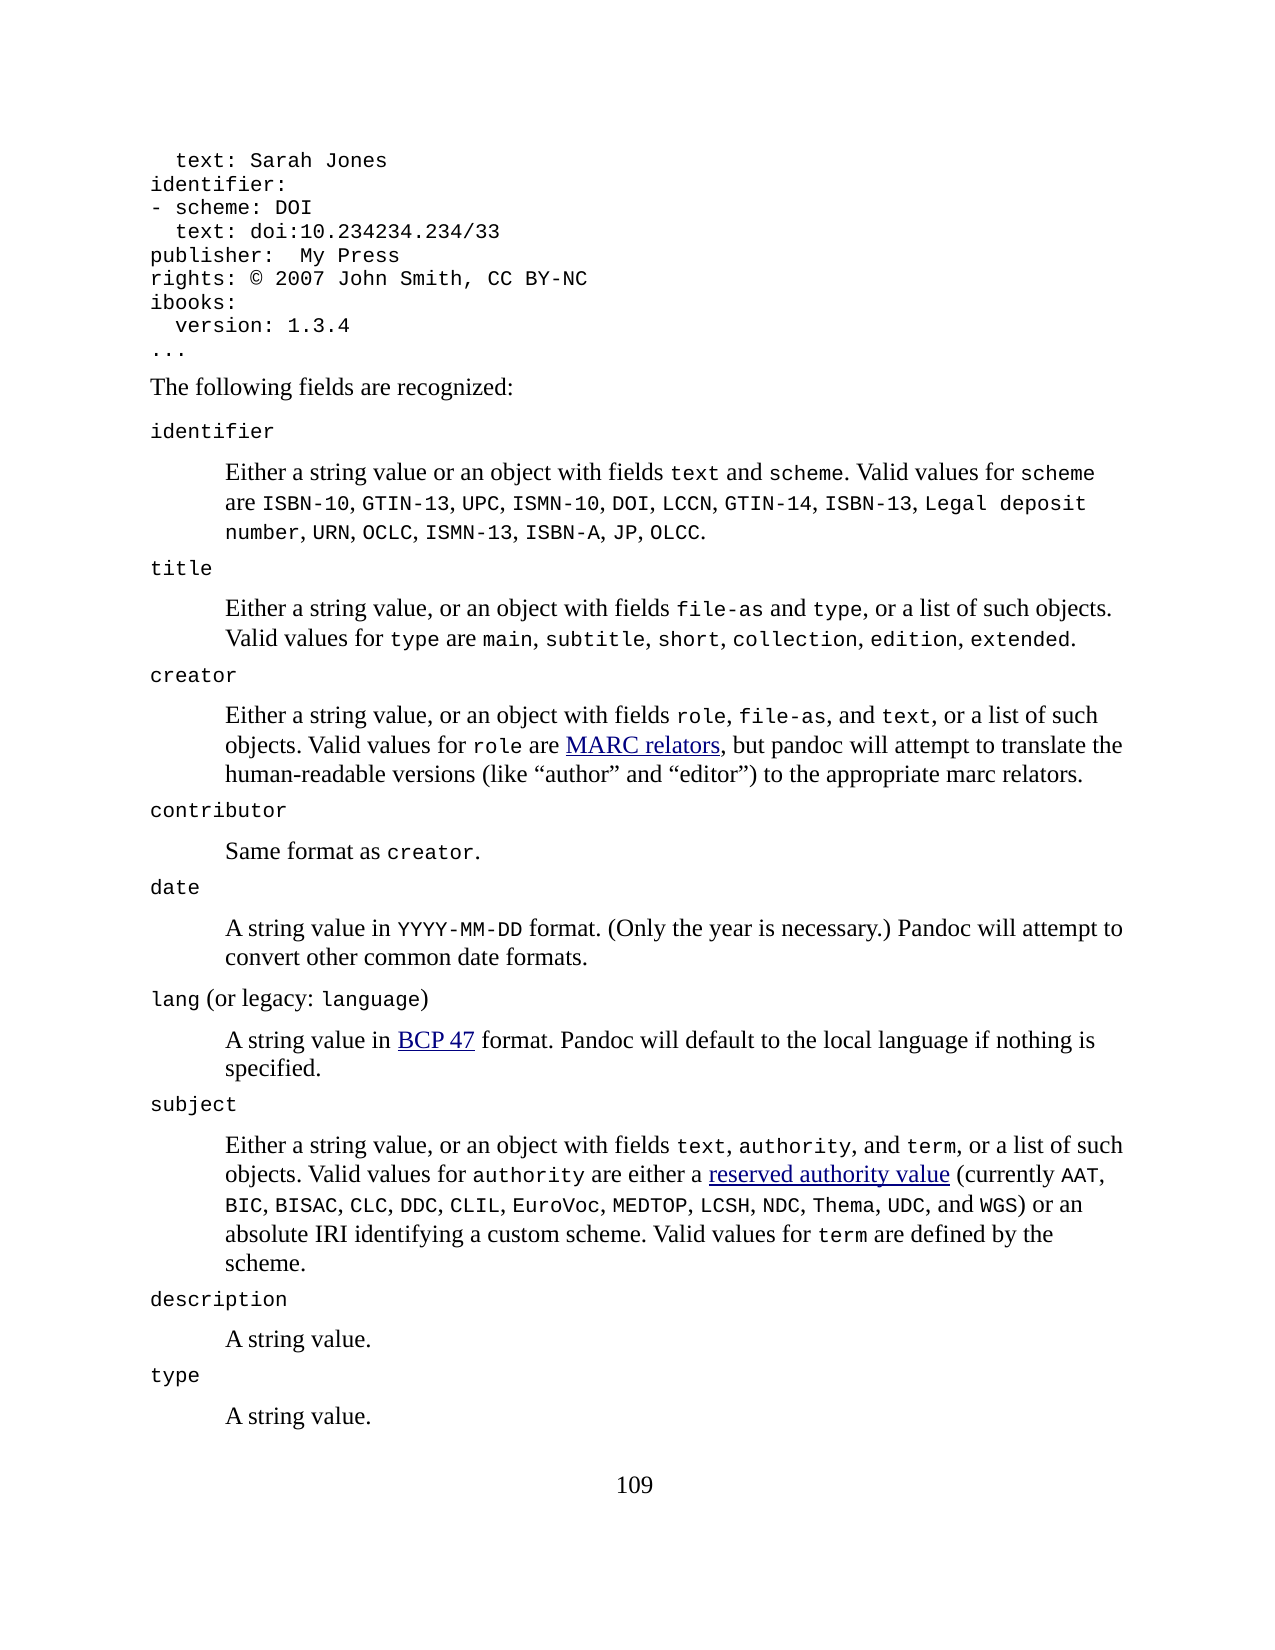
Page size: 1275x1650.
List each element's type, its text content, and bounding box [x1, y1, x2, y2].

text text: Sarah Jones [150, 150, 1125, 174]
text A string value in BCP 47 format. Pandoc will default to the local language if nothing is specified. [225, 1025, 1125, 1082]
text Same format as creator. [225, 836, 1125, 865]
text Either a string value or an object with fields text and scheme. Valid values for scheme are ISBN-10, GTIN-13, UPC, ISMN-10, DOI, LCCN, GTIN-14, ISBN-13, Legal deposit number, URN, OCLC, ISMN-13, ISBN-A, JP, OLCC. [225, 457, 1125, 546]
text type [150, 1365, 1125, 1389]
text Either a string value, or an object with fields text, authority, and term, or a list of such objects. Valid values for authority are either a reserved authority value (currently AAT, BIC, BISAC, CLC, DDC, CLIL, EuroVoc, MEDTOP, LCSH, NDC, Thema, UDC, and WGS) or an absolute IRI identifying a custom scheme. Valid values for term are defined by the scheme. [225, 1130, 1125, 1277]
text description [150, 1289, 1125, 1313]
text A string value. [225, 1401, 1125, 1430]
text version: 1.3.4 [150, 316, 1125, 339]
text creator [150, 664, 1125, 688]
text ... [150, 339, 1125, 363]
text Either a string value, or an object with fields role, file-as, and text, or a list of such objects. Valid values for role are MARC relators, but pandoc will attempt to translate the human-readable versions (like “author” and “editor”) to the appropriate marc relators. [225, 700, 1125, 788]
text identifier: [150, 174, 1125, 197]
text subject [150, 1094, 1125, 1118]
text title [150, 558, 1125, 581]
text text: doi:10.234234.234/33 [150, 221, 1125, 244]
text - scheme: DOI [150, 197, 1125, 221]
text rights: © 2007 John Smith, CC BY-NC [150, 268, 1125, 292]
text contributor [150, 800, 1125, 824]
text A string value in YYYY-MM-DD format. (Only the year is necessary.) Pandoc will attempt to convert other common date formats. [225, 913, 1125, 971]
text lang (or legacy: language) [150, 983, 1125, 1013]
text Either a string value, or an object with fields file-as and type, or a list of such objects. Valid values for type are main, subtitle, short, collection, edition, extended. [225, 593, 1125, 653]
text date [150, 877, 1125, 901]
text publisher: My Press [150, 244, 1125, 268]
text A string value. [225, 1324, 1125, 1353]
text The following fields are recognized: [150, 372, 1125, 401]
text identifier [150, 421, 1125, 445]
text ibooks: [150, 292, 1125, 316]
